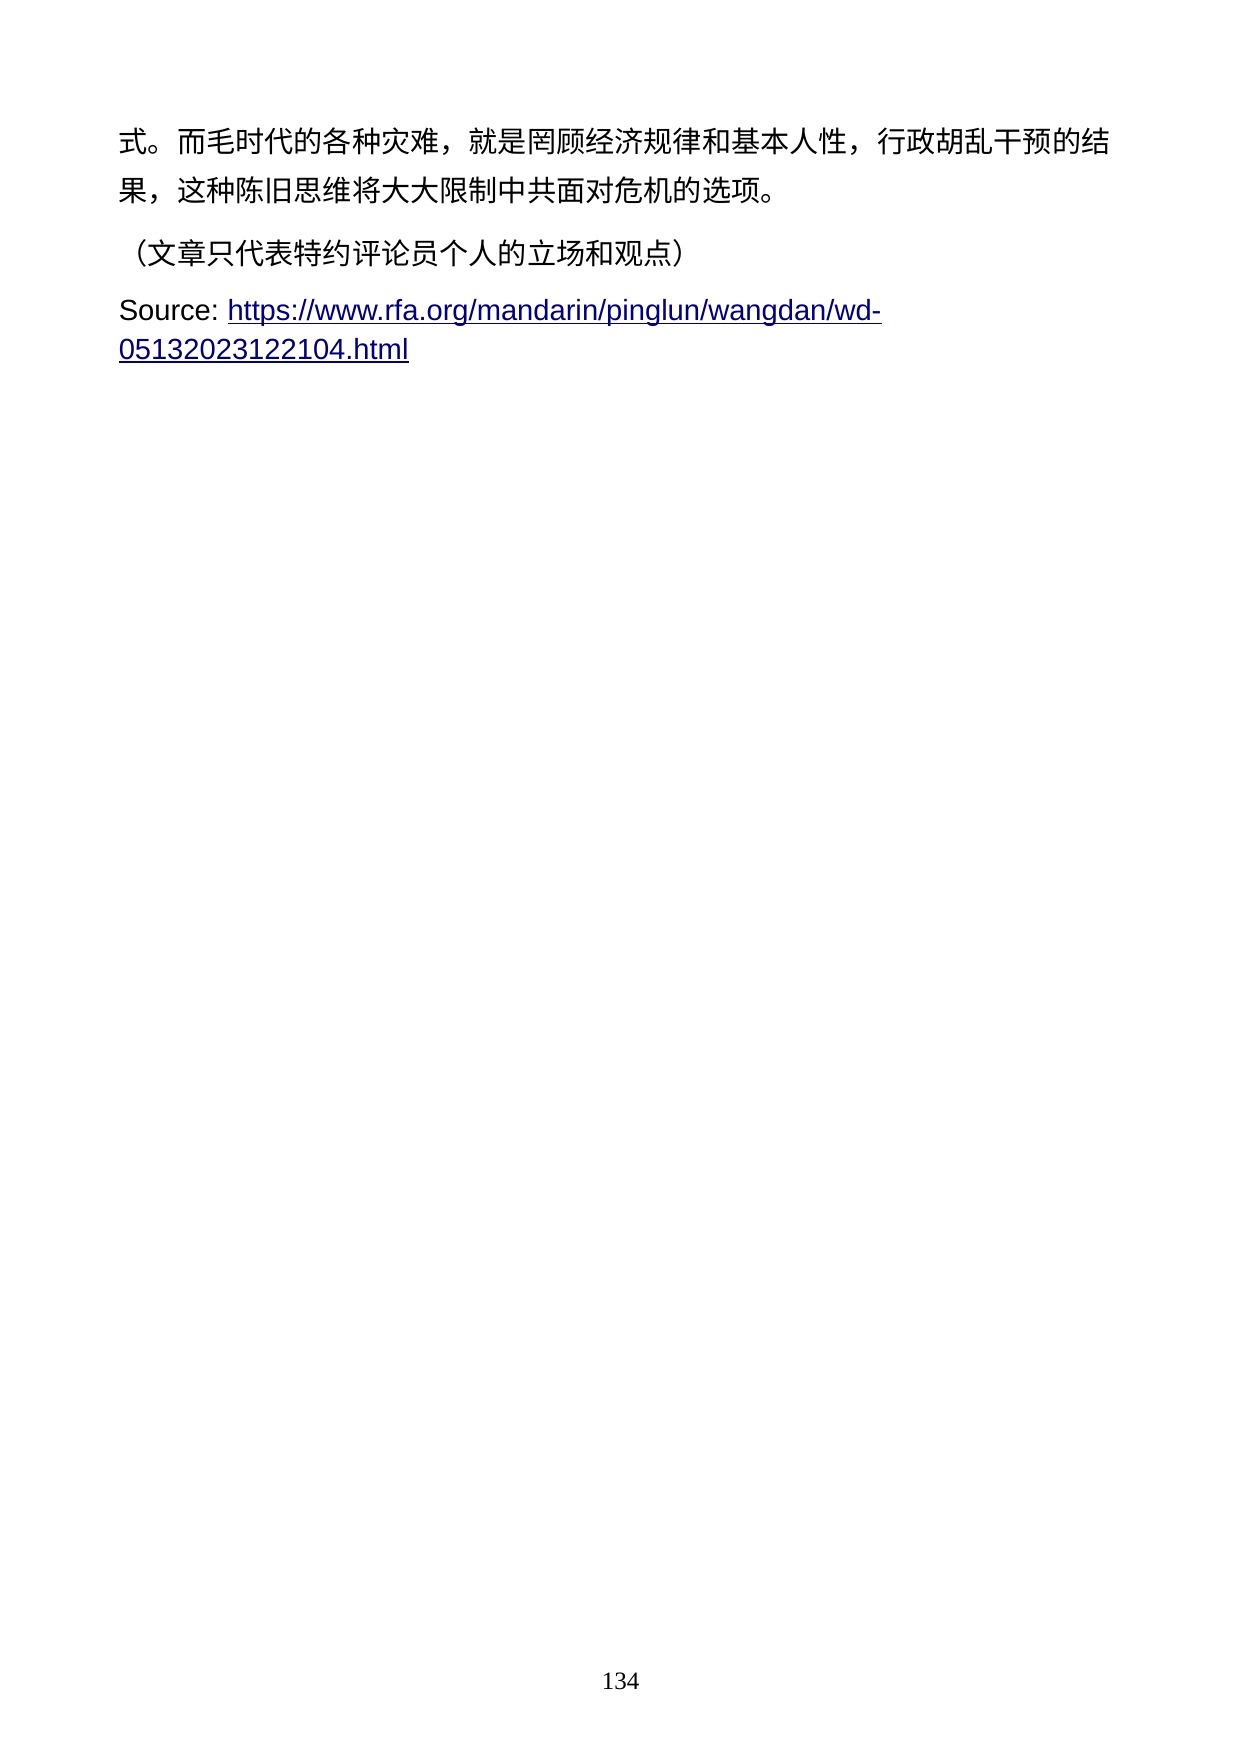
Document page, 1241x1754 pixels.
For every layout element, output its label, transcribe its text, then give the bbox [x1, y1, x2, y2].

text Source: https://www.rfa.org/mandarin/pinglun/wangdan/wd-05132023122104.html [118, 293, 1122, 365]
text （文章只代表特约评论员个人的立场和观点） [118, 230, 1122, 272]
text 式。而毛时代的各种灾难，就是罔顾经济规律和基本人性，行政胡乱干预的结果，这种陈旧思维将大大限制中共面对危机的选项。 [118, 118, 1122, 209]
